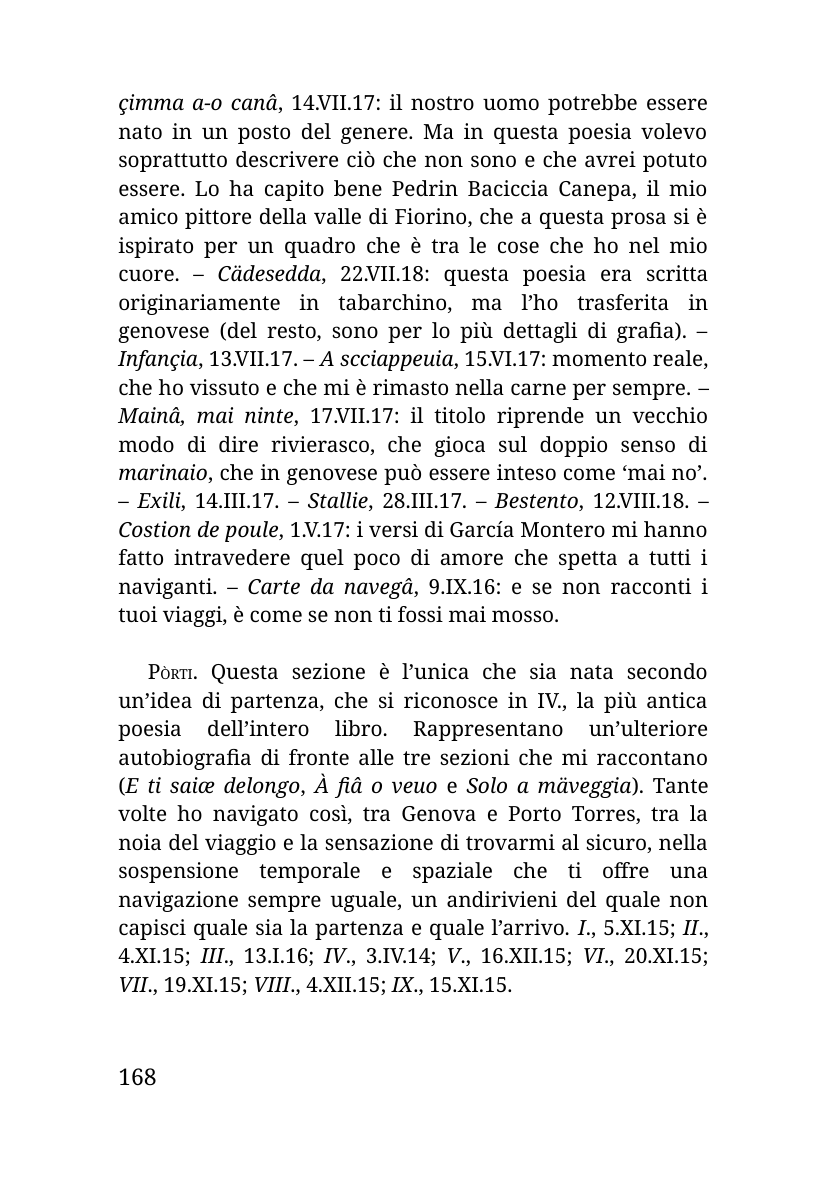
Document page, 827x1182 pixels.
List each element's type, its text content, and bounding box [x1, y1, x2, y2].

text Pòrti. Questa sezione è l’unica che sia nata secondo un’idea di partenza, che si riconosce in IV., la più antica poesia dell’intero libro. Rappresentano un’ulteriore autobiografia di fronte alle tre sezioni che mi raccontano (E ti saiæ delongo, À fiâ o veuo e Solo a mäveggia). Tante volte ho navigato così, tra Genova e Porto Torres, tra la noia del viaggio e la sensazione di trovarmi al sicuro, nella sospensione temporale e spaziale che ti offre una navigazione sempre uguale, un andirivieni del quale non capisci quale sia la partenza e quale l’arrivo. I., 5.XI.15; II., 4.XI.15; III., 13.I.16; IV., 3.IV.14; V., 16.XII.15; VI., 20.XI.15; VII., 19.XI.15; VIII., 4.XII.15; IX., 15.XI.15. [118, 657, 709, 998]
text çimma a-o canâ, 14.VII.17: il nostro uomo potrebbe essere nato in un posto del genere. Ma in questa poesia volevo soprattutto descrivere ciò che non sono e che avrei potuto essere. Lo ha capito bene Pedrin Baciccia Canepa, il mio amico pittore della valle di Fiorino, che a questa prosa si è ispirato per un quadro che è tra le cose che ho nel mio cuore. – Cädesedda, 22.VII.18: questa poesia era scritta originariamente in tabarchino, ma l’ho trasferita in genovese (del resto, sono per lo più dettagli di grafia). – Infançia, 13.VII.17. – A scciappeuia, 15.VI.17: momento reale, che ho vissuto e che mi è rimasto nella carne per sempre. – Mainâ, mai ninte, 17.VII.17: il titolo riprende un vecchio modo di dire rivierasco, che gioca sul doppio senso di marinaio, che in genovese può essere inteso come ‘mai no’. – Exili, 14.III.17. – Stallie, 28.III.17. – Bestento, 12.VIII.18. – Costion de poule, 1.V.17: i versi di García Montero mi hanno fatto intravedere quel poco di amore che spetta a tutti i naviganti. – Carte da navegâ, 9.IX.16: e se non racconti i tuoi viaggi, è come se non ti fossi mai mosso. [118, 88, 709, 629]
